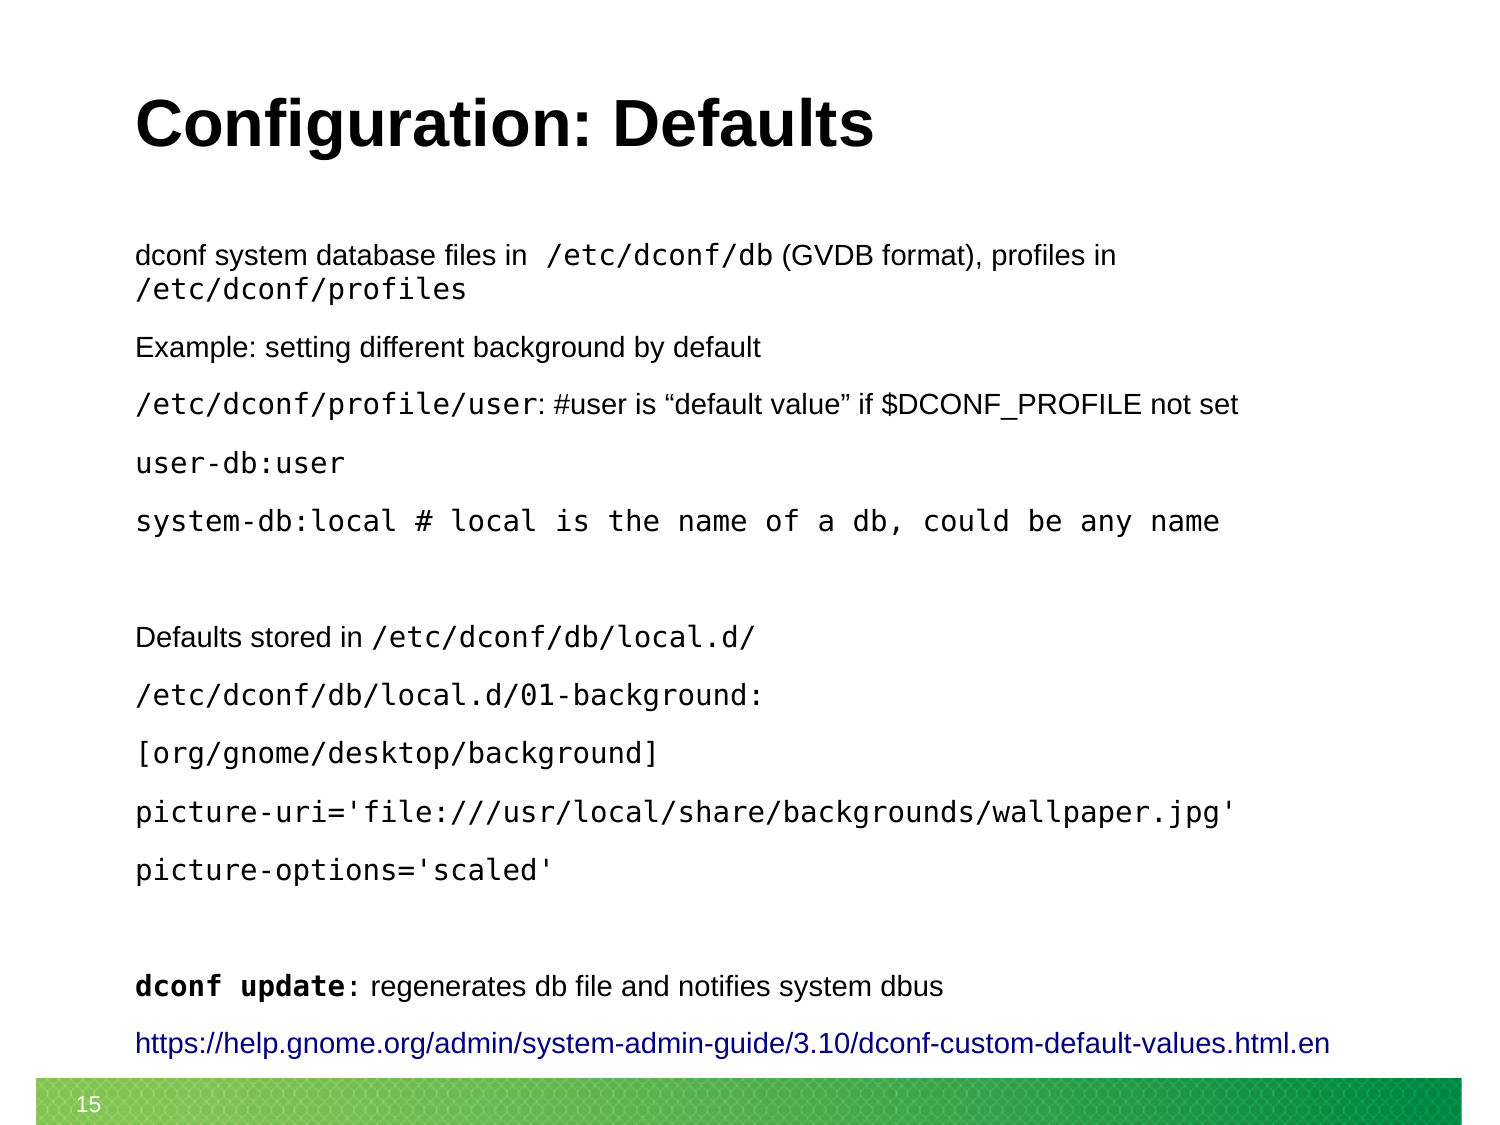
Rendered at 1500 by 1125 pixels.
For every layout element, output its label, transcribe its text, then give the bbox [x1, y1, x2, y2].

title Configuration: Defaults [135, 41, 1372, 204]
list dconf system database files in /etc/dconf/db (GVDB format), profiles in /etc/dconf/profiles Example: setting different background by default /etc/dconf/profile/user: #user is “default value” if $DCONF_PROFILE not set user-db:user system-db:local # local is the name of a db, could be any name Defaults stored in /etc/dconf/db/local.d/ /etc/dconf/db/local.d/01-background: [org/gnome/desktop/background] picture-uri='file:///usr/local/share/backgrounds/wallpaper.jpg' picture-options='scaled' dconf update: regenerates db file and notifies system dbus https://help.gnome.org/admin/system-admin-guide/3.10/dconf-custom-default-values.html.en [135, 238, 1372, 892]
picture [36, 1078, 1462, 1125]
